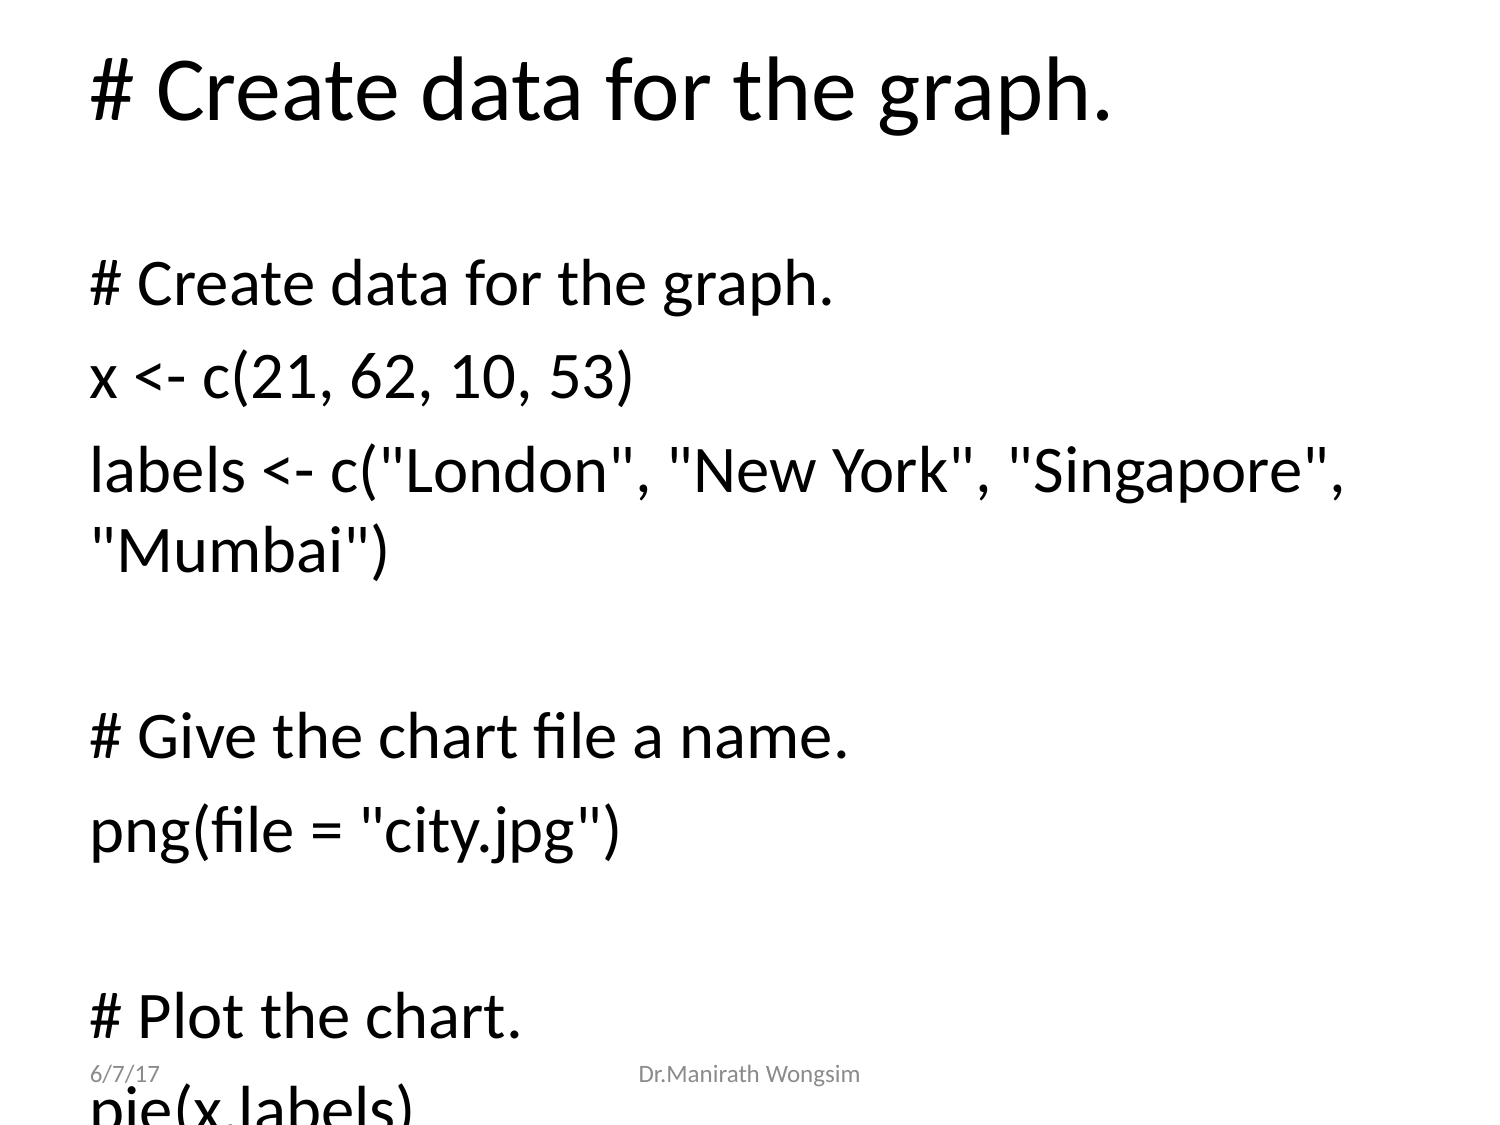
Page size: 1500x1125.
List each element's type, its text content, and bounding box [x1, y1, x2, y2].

text_box # Create data for the graph. x <- c(21, 62, 10, 53) labels <- c("London", "New York", "Singapore", "Mumbai") # Give the chart file a name. png(file = "city.jpg") # Plot the chart. pie(x,labels) # Save the file. dev.off() [75, 231, 1425, 1005]
text_box Dr.Manirath Wongsim [512, 1042, 988, 1103]
text_box 06/07/2017 [74, 1042, 425, 1103]
text_box # Create data for the graph. [75, 45, 1425, 231]
